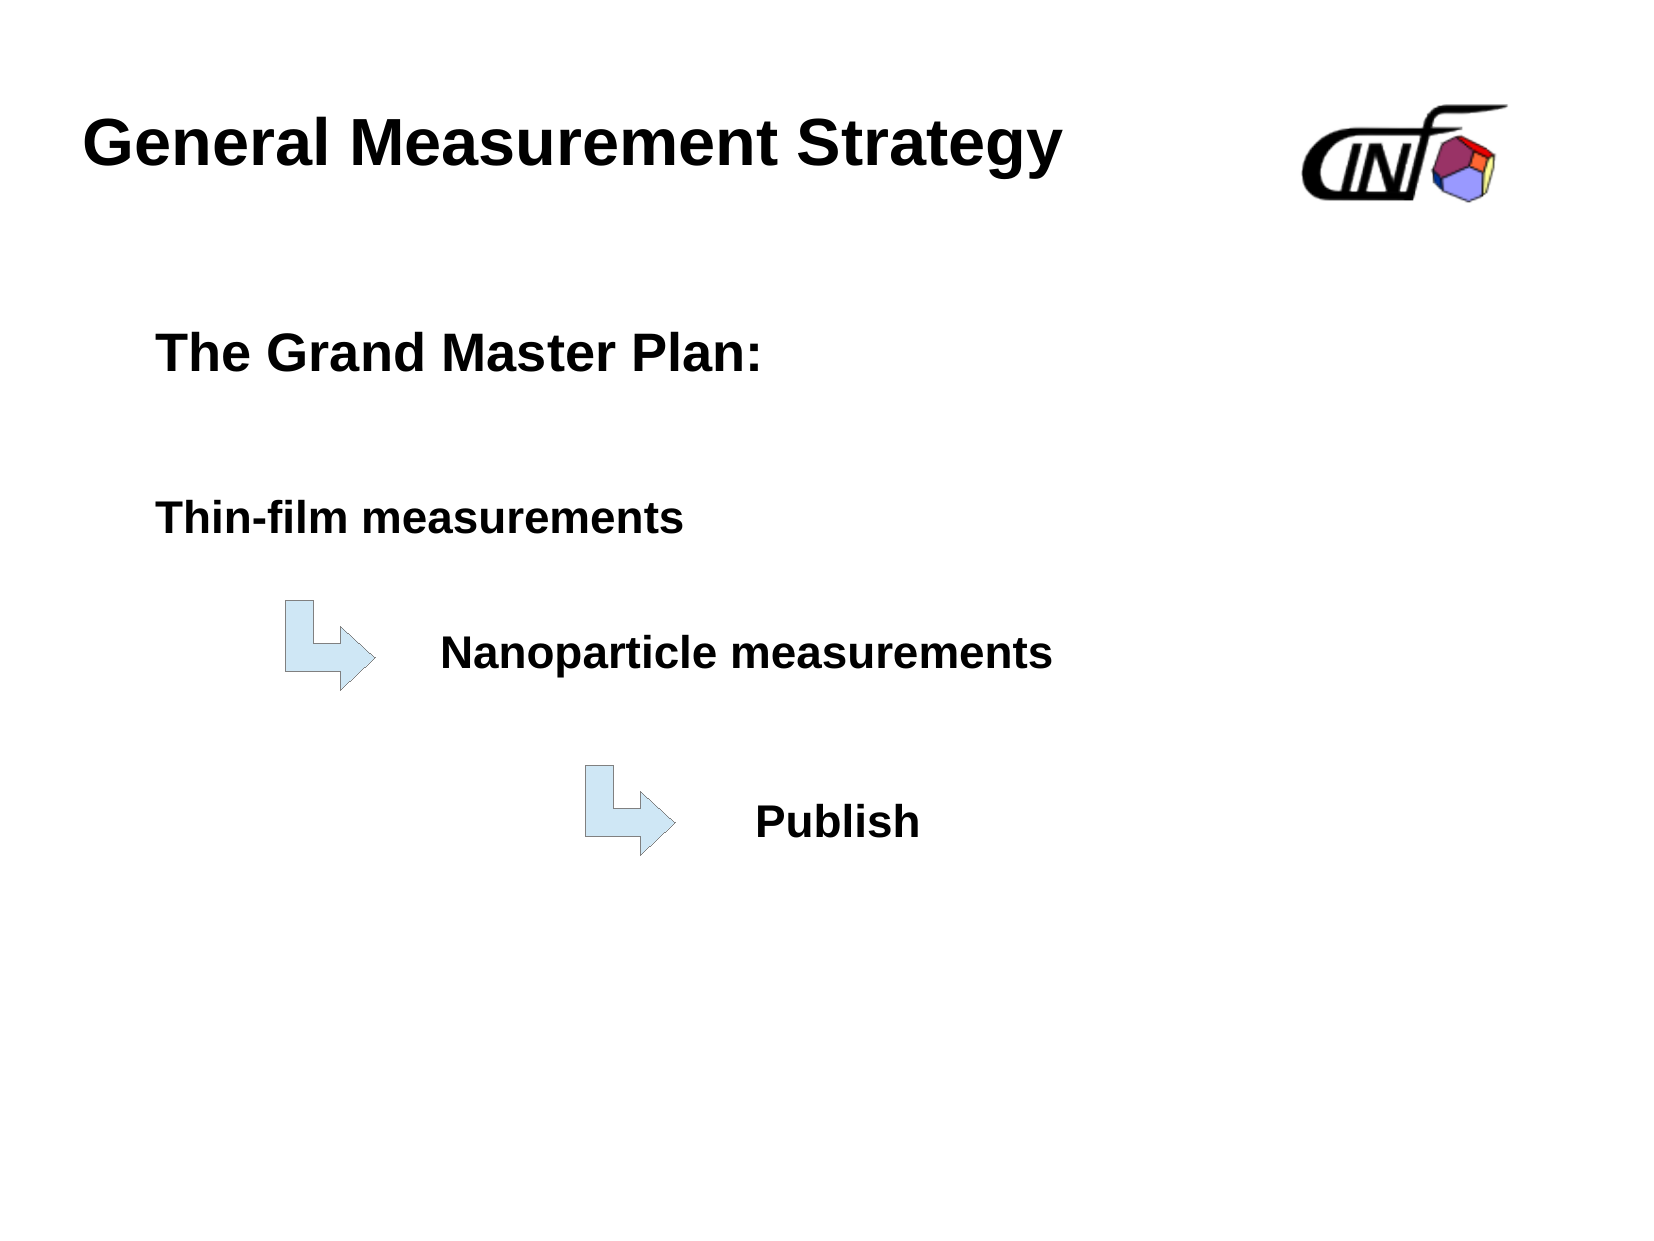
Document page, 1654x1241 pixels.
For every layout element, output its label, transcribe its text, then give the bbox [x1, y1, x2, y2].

text_box [585, 765, 676, 856]
text_box The Grand Master Plan: [105, 315, 976, 391]
text_box Publish [705, 789, 1216, 856]
text_box [285, 600, 376, 691]
text_box Thin-film measurements [105, 484, 976, 551]
text_box Nanoparticle measurements [390, 619, 1216, 686]
title General Measurement Strategy [82, 75, 1571, 211]
